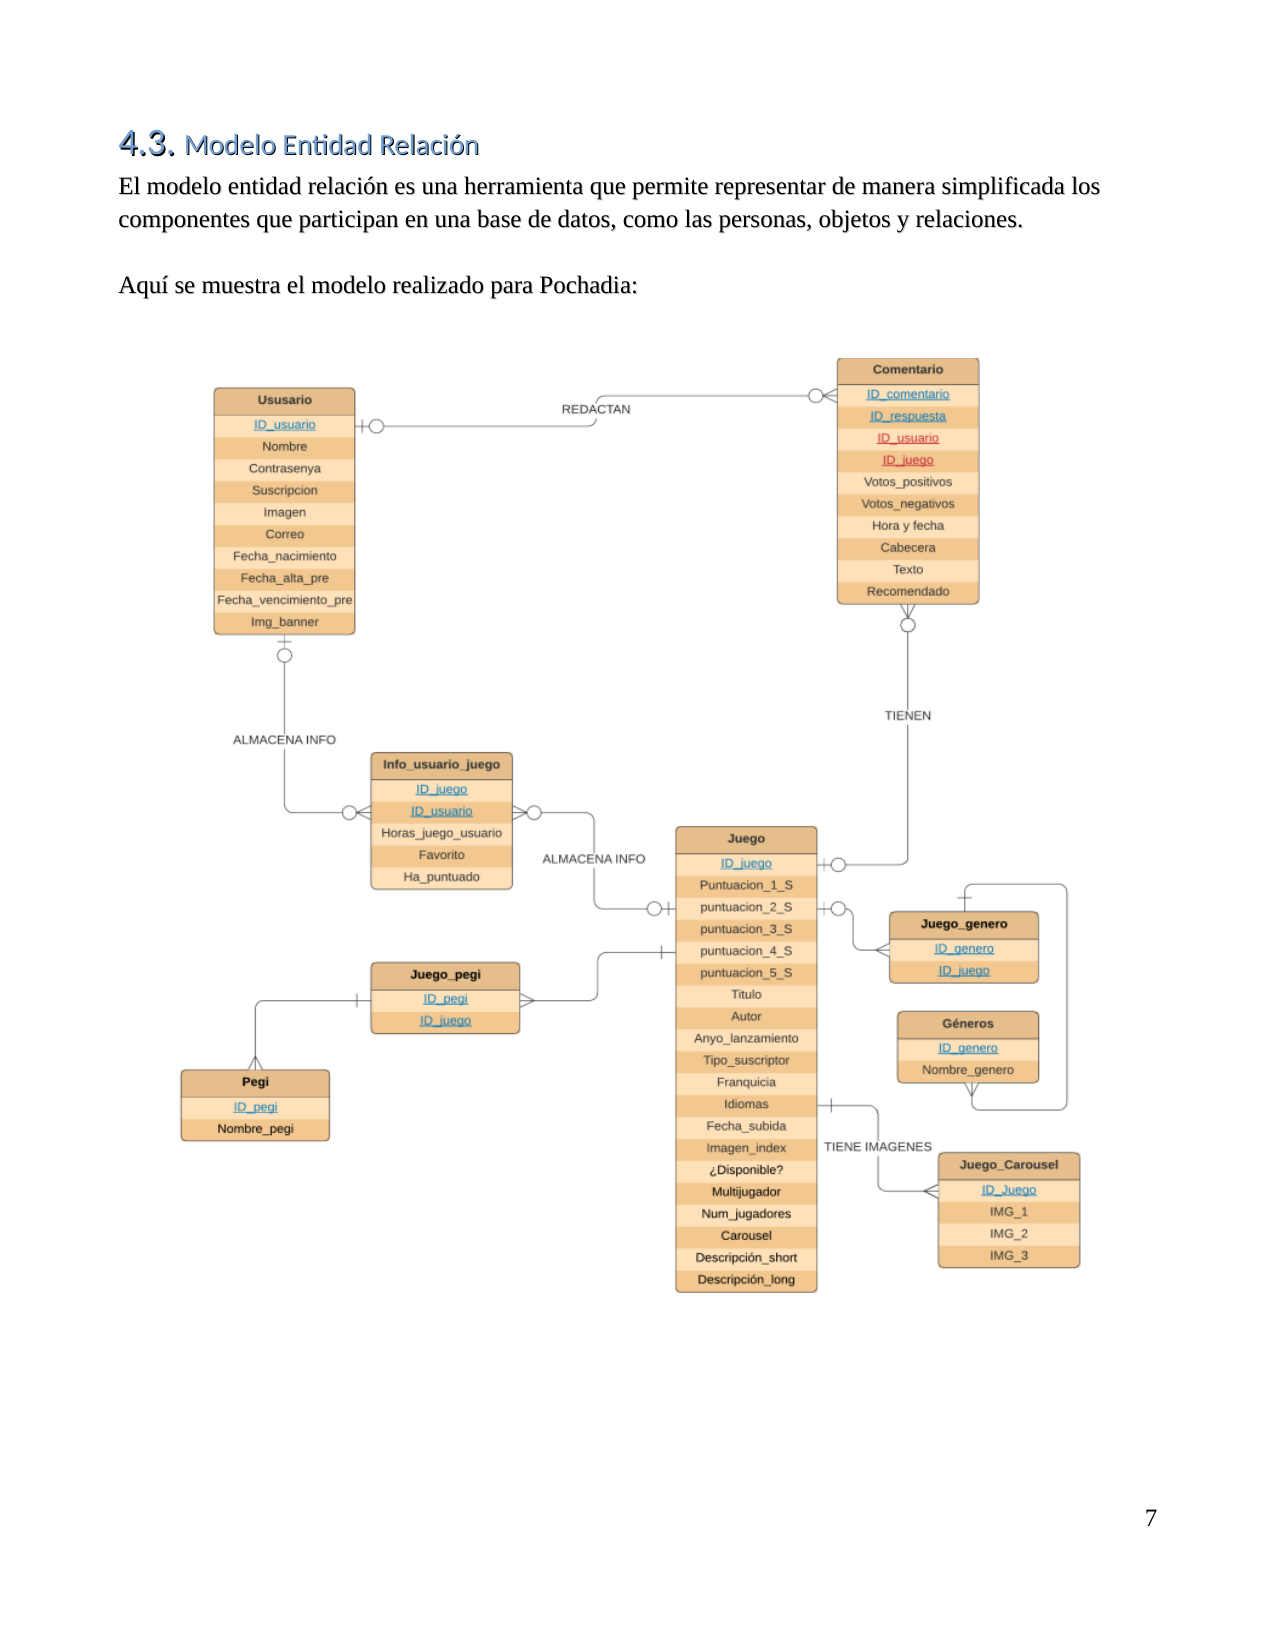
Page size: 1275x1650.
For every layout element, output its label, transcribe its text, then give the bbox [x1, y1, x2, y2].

text Aquí se muestra el modelo realizado para Pochadia: [118, 270, 1157, 299]
text El modelo entidad relación es una herramienta que permite representar de manera simplificada los componentes que participan en una base de datos, como las personas, objetos y relaciones. [118, 171, 1157, 233]
text 4.3. Modelo Entidad Relación [118, 118, 1157, 164]
picture [167, 358, 1082, 1300]
